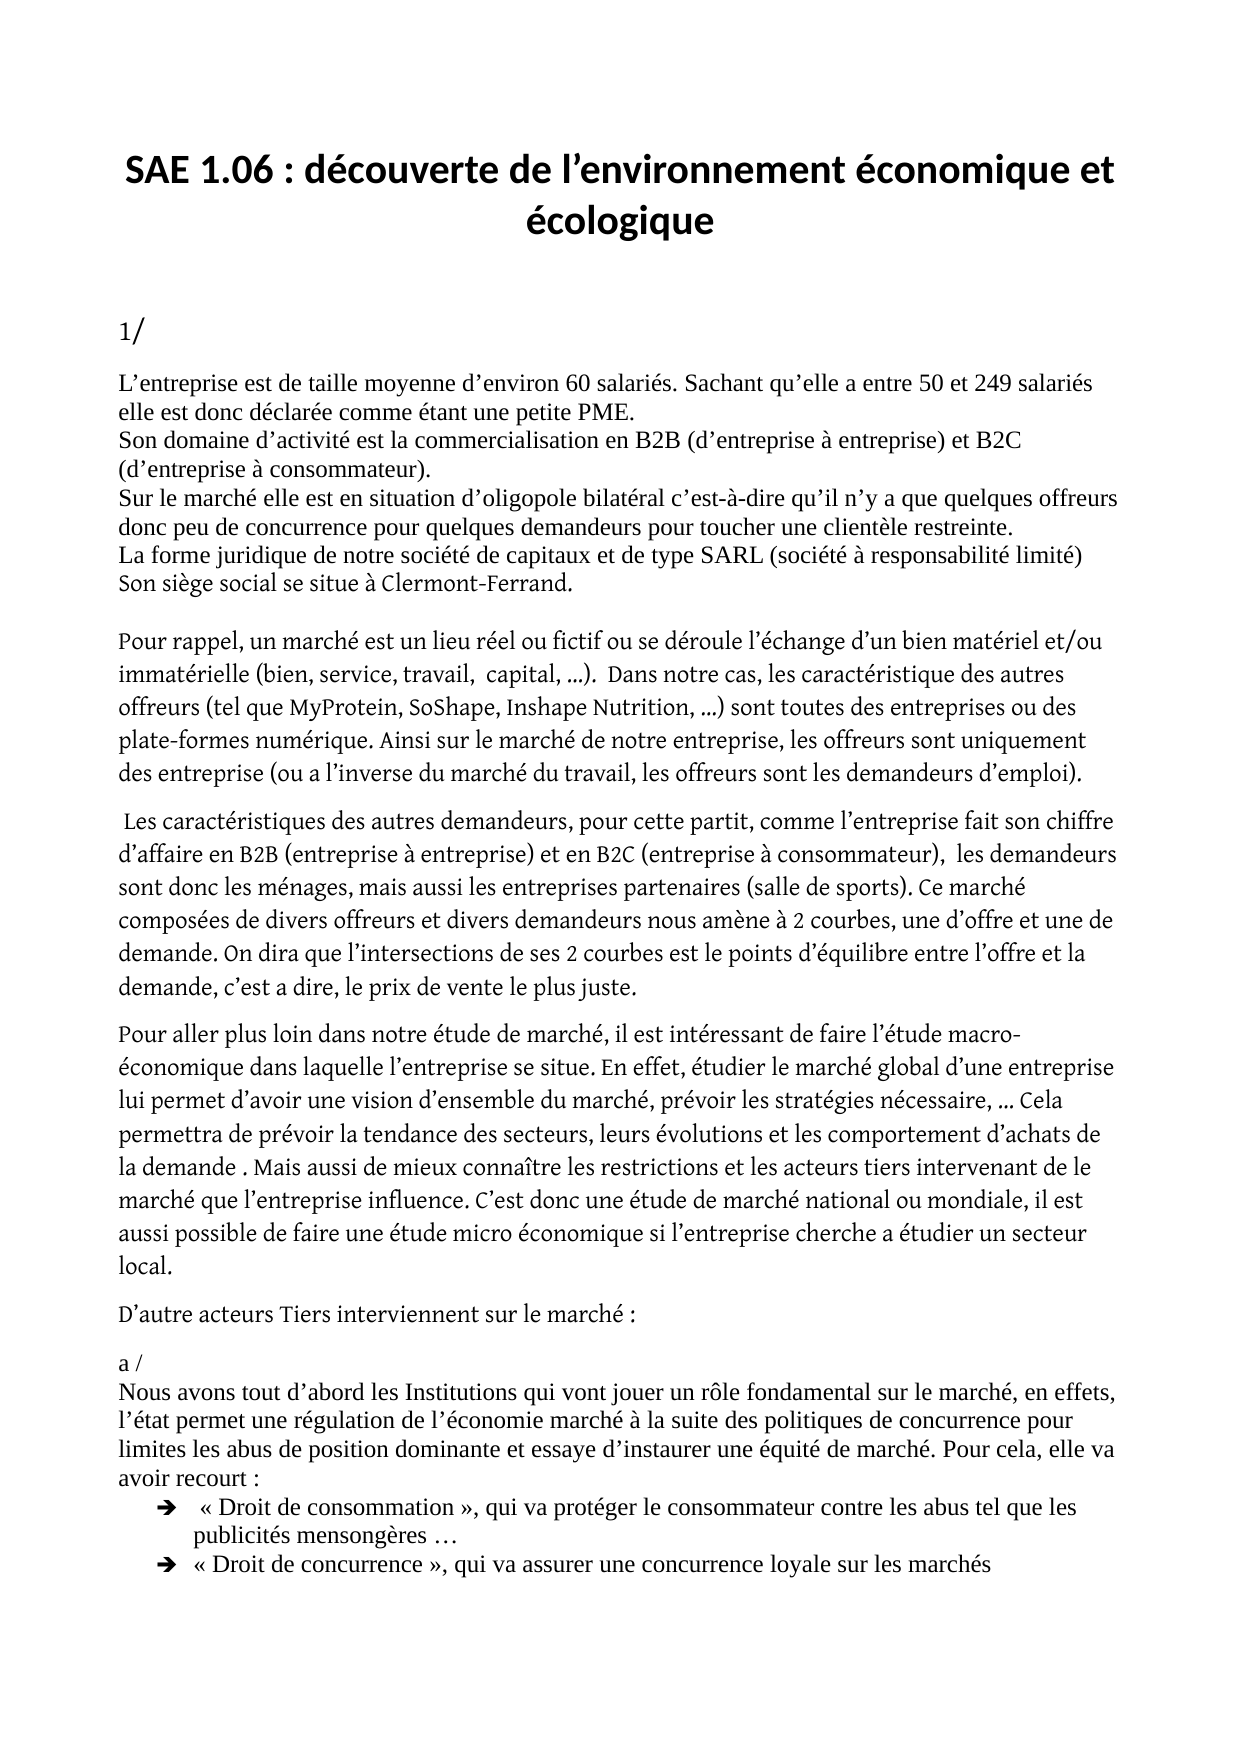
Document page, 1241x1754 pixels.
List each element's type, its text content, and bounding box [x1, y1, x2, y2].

text 1/ [118, 315, 1122, 348]
text Pour rappel, un marché est un lieu réel ou fictif ou se déroule l’échange d’un bien matériel et/ou immatérielle (bien, service, travail, capital, …). Dans notre cas, les caractéristique des autres offreurs (tel que MyProtein, SoShape, Inshape Nutrition, …) sont toutes des entreprises ou des plate-formes numérique. Ainsi sur le marché de notre entreprise, les offreurs sont uniquement des entreprise (ou a l’inverse du marché du travail, les offreurs sont les demandeurs d’emploi). [118, 627, 1122, 788]
text a / [118, 1348, 1122, 1377]
title SAE 1.06 : découverte de l’environnement économique et écologique [118, 143, 1122, 245]
text D’autre acteurs Tiers interviennent sur le marché : [118, 1300, 1122, 1329]
text Nous avons tout d’abord les Institutions qui vont jouer un rôle fondamental sur le marché, en effets, l’état permet une régulation de l’économie marché à la suite des politiques de concurrence pour limites les abus de position dominante et essaye d’instaurer une équité de marché. Pour cela, elle va avoir recourt : [118, 1377, 1122, 1492]
text Sur le marché elle est en situation d’oligopole bilatéral c’est-à-dire qu’il n’y a que quelques offreurs donc peu de concurrence pour quelques demandeurs pour toucher une clientèle restreinte. [118, 483, 1122, 541]
text Pour aller plus loin dans notre étude de marché, il est intéressant de faire l’étude macro-économique dans laquelle l’entreprise se situe. En effet, étudier le marché global d’une entreprise lui permet d’avoir une vision d’ensemble du marché, prévoir les stratégies nécessaire, … Cela permettra de prévoir la tendance des secteurs, leurs évolutions et les comportement d’achats de la demande . Mais aussi de mieux connaître les restrictions et les acteurs tiers intervenant de le marché que l’entreprise influence. C’est donc une étude de marché national ou mondiale, il est aussi possible de faire une étude micro économique si l’entreprise cherche a étudier un secteur local. [118, 1021, 1122, 1281]
list « Droit de concurrence », qui va assurer une concurrence loyale sur les marchés [156, 1549, 1122, 1578]
text Son siège social se situe à Clermont-Ferrand. [118, 569, 1122, 598]
text L’entreprise est de taille moyenne d’environ 60 salariés. Sachant qu’elle a entre 50 et 249 salariés elle est donc déclarée comme étant une petite PME. [118, 368, 1122, 426]
text La forme juridique de notre société de capitaux et de type SARL (société à responsabilité limité) [118, 541, 1122, 569]
text Son domaine d’activité est la commercialisation en B2B (d’entreprise à entreprise) et B2C (d’entreprise à consommateur). [118, 426, 1122, 483]
list « Droit de consommation », qui va protéger le consommateur contre les abus tel que les publicités mensongères … [156, 1492, 1122, 1549]
text Les caractéristiques des autres demandeurs, pour cette partit, comme l’entreprise fait son chiffre d’affaire en B2B (entreprise à entreprise) et en B2C (entreprise à consommateur), les demandeurs sont donc les ménages, mais aussi les entreprises partenaires (salle de sports). Ce marché composées de divers offreurs et divers demandeurs nous amène à 2 courbes, une d’offre et une de demande. On dira que l’intersections de ses 2 courbes est le points d’équilibre entre l’offre et la demande, c’est a dire, le prix de vente le plus juste. [118, 807, 1122, 1002]
